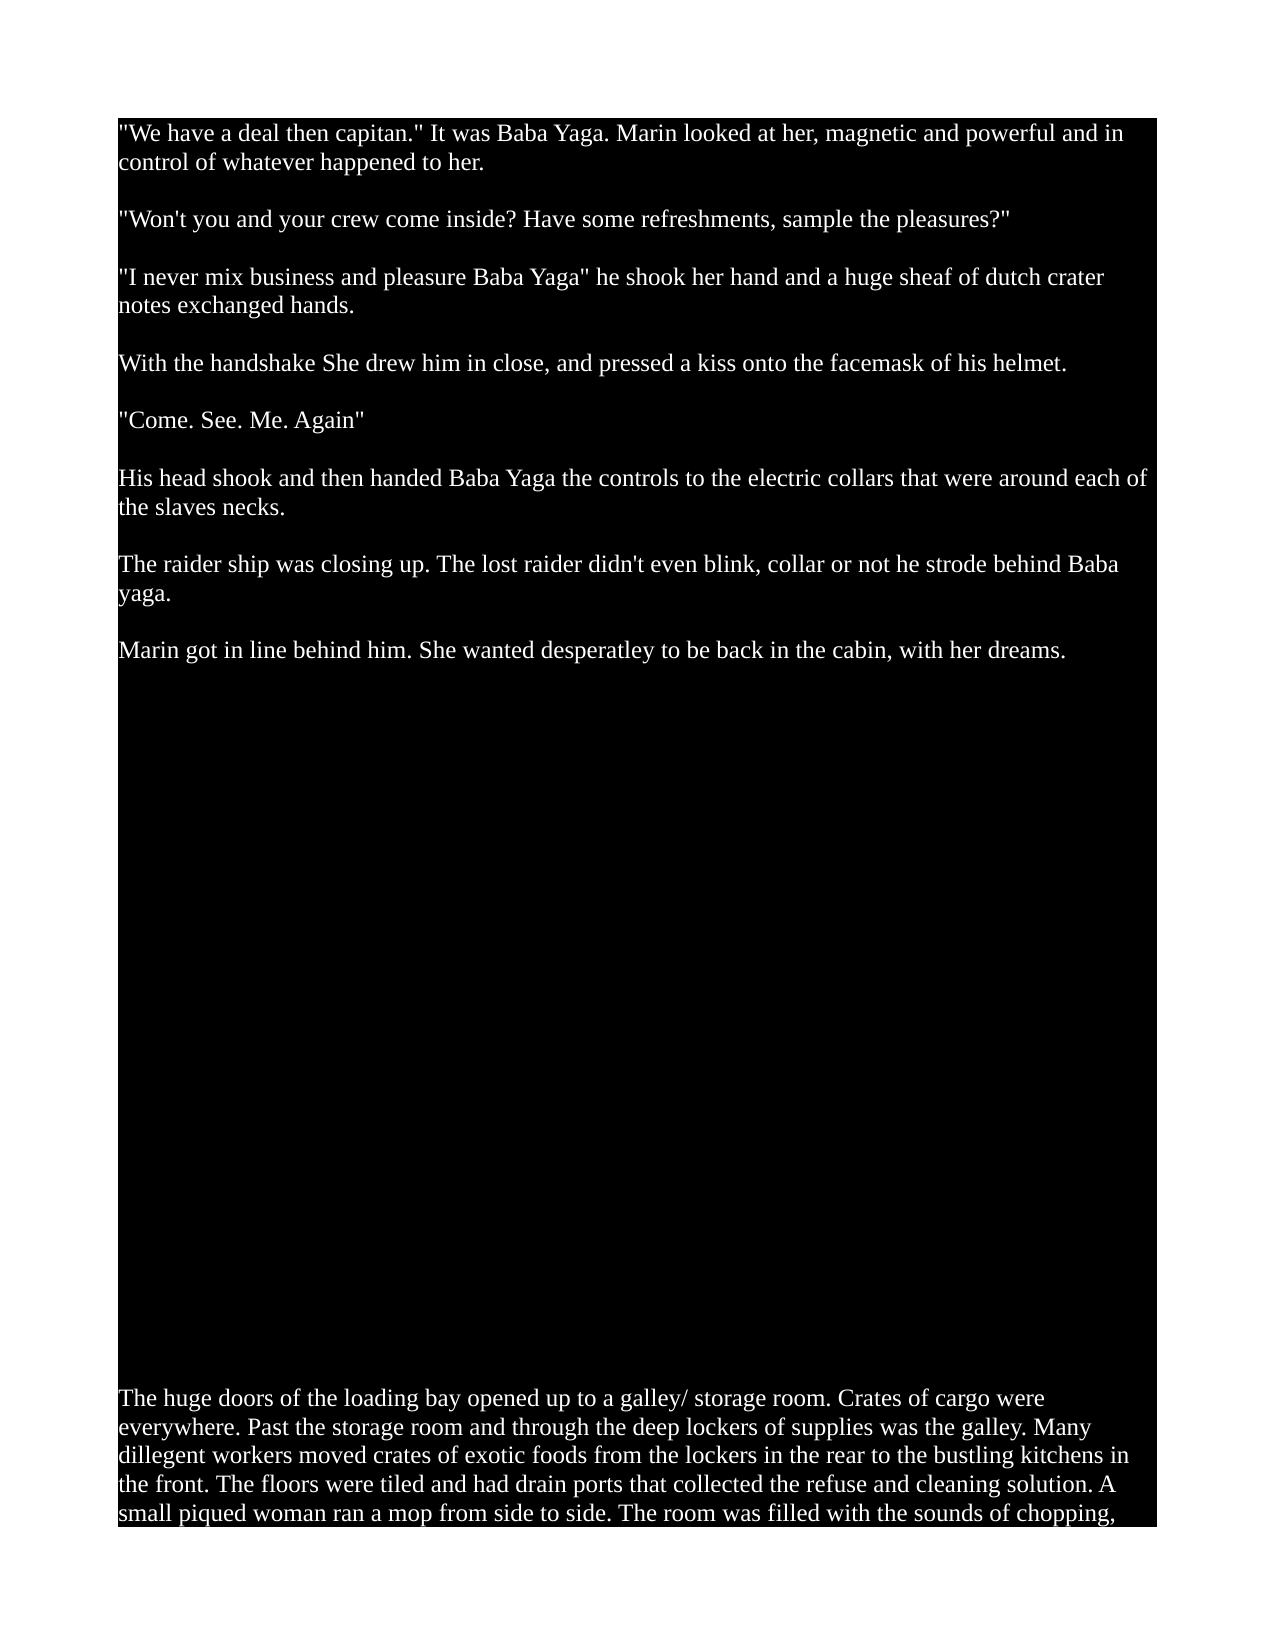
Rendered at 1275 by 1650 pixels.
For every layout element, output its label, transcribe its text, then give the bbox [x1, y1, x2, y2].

text "I never mix business and pleasure Baba Yaga" he shook her hand and a huge sheaf of dutch crater notes exchanged hands. [118, 262, 1157, 319]
text "We have a deal then capitan." It was Baba Yaga. Marin looked at her, magnetic and powerful and in control of whatever happened to her. [118, 118, 1157, 176]
text "Come. See. Me. Again" [118, 406, 1157, 434]
text The raider ship was closing up. The lost raider didn't even blink, collar or not he strode behind Baba yaga. [118, 549, 1157, 607]
text Marin got in line behind him. She wanted desperatley to be back in the cabin, with her dreams. [118, 636, 1157, 664]
text The huge doors of the loading bay opened up to a galley/ storage room. Crates of cargo were everywhere. Past the storage room and through the deep lockers of supplies was the galley. Many dillegent workers moved crates of exotic foods from the lockers in the rear to the bustling kitchens in the front. The floors were tiled and had drain ports that collected the refuse and cleaning solution. A small piqued woman ran a mop from side to side. The room was filled with the sounds of chopping, [118, 1383, 1157, 1527]
text With the handshake She drew him in close, and pressed a kiss onto the facemask of his helmet. [118, 348, 1157, 377]
text "Won't you and your crew come inside? Have some refreshments, sample the pleasures?" [118, 204, 1157, 233]
text His head shook and then handed Baba Yaga the controls to the electric collars that were around each of the slaves necks. [118, 463, 1157, 521]
